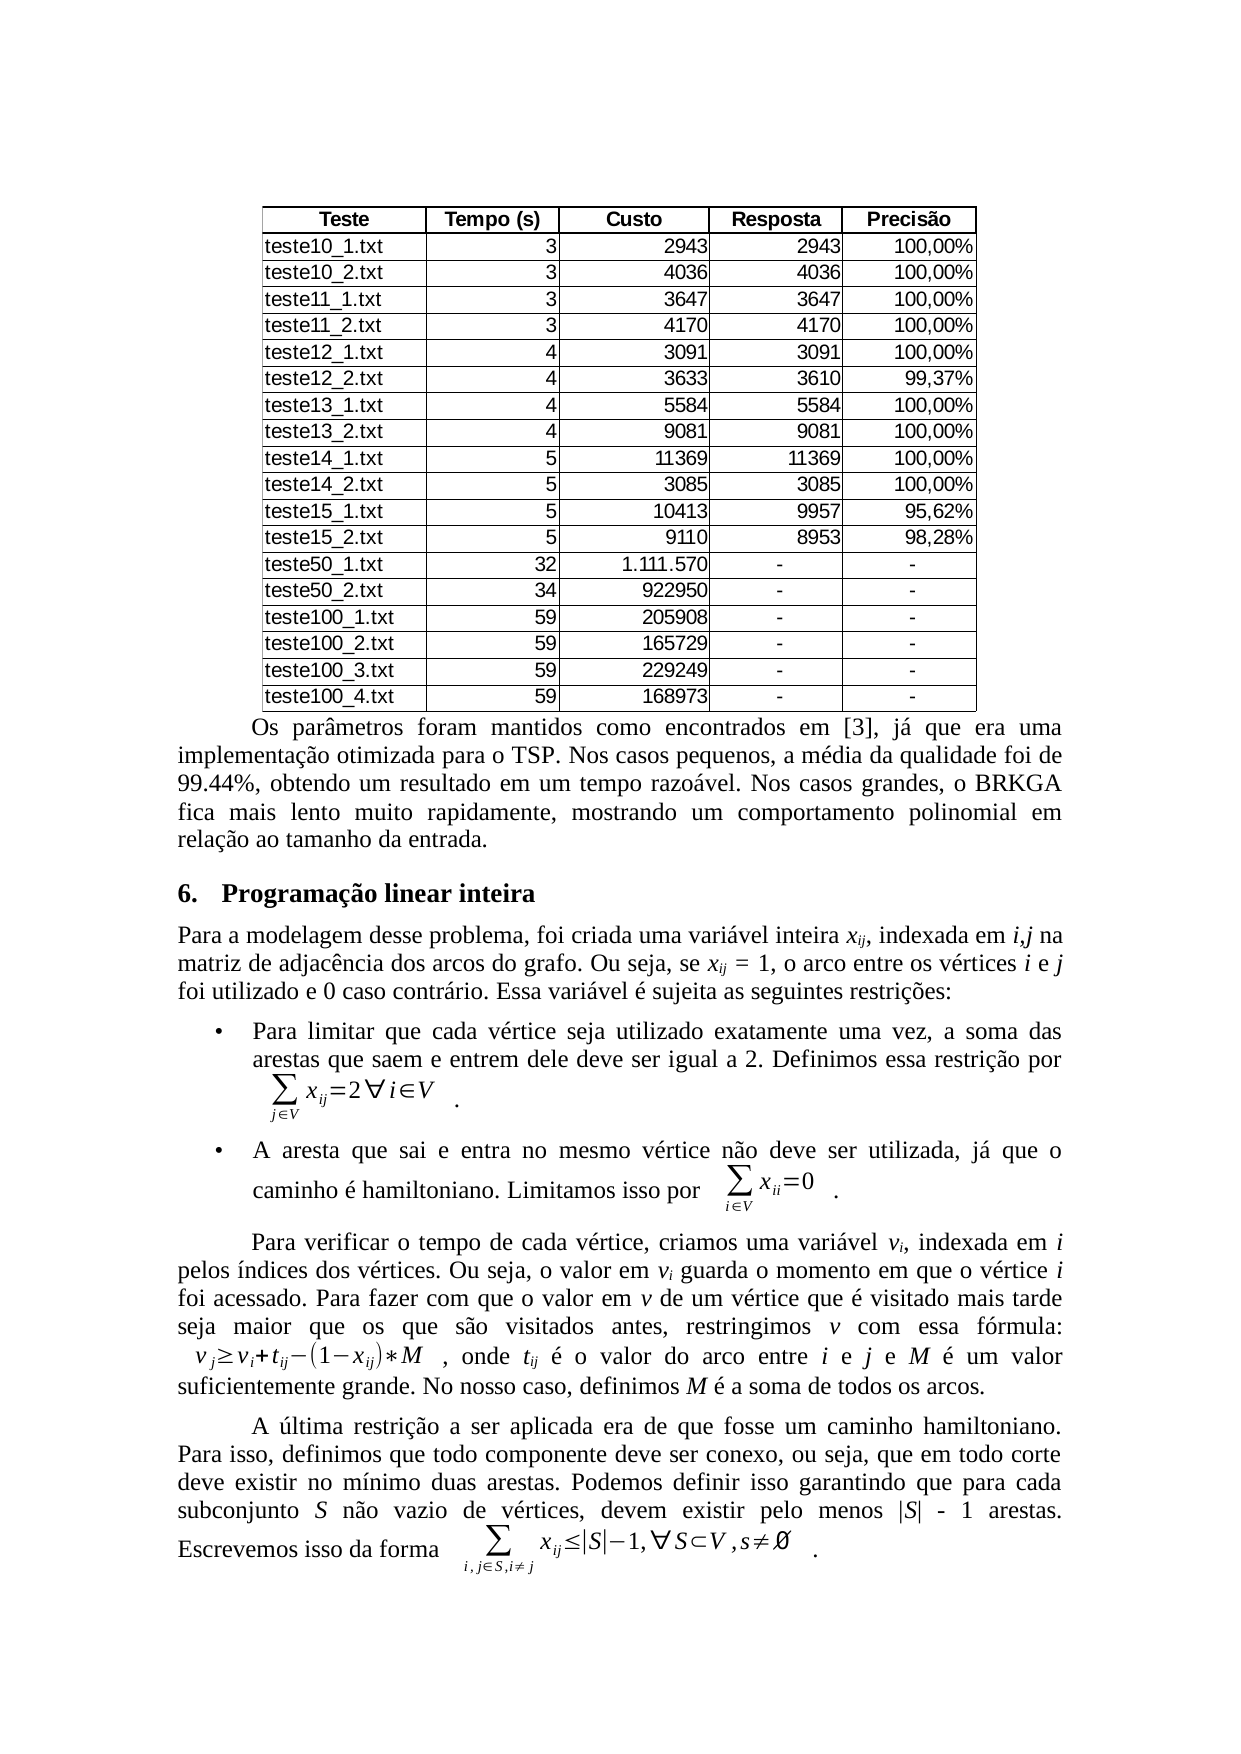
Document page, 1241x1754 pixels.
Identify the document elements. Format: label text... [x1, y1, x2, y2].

text Os parâmetros foram mantidos como encontrados em [3], já que era uma implementação otimizada para o TSP. Nos casos pequenos, a média da qualidade foi de 99.44%, obtendo um resultado em um tempo razoável. Nos casos grandes, o BRKGA fica mais lento muito rapidamente, mostrando um comportamento polinomial em relação ao tamanho da entrada. [177, 207, 1063, 853]
list A aresta que sai e entra no mesmo vértice não deve ser utilizada, já que o caminho é hamiltoniano. Limitamos isso por . [215, 1136, 1063, 1215]
text A última restrição a ser aplicada era de que fosse um caminho hamiltoniano. Para isso, definimos que todo componente deve ser conexo, ou seja, que em todo corte deve existir no mínimo duas arestas. Podemos definir isso garantindo que para cada subconjunto S não vazio de vértices, devem existir pelo menos |S| - 1 arestas. Escrevemos isso da forma . [177, 1412, 1063, 1575]
text Para verificar o tempo de cada vértice, criamos uma variável vi, indexada em i pelos índices dos vértices. Ou seja, o valor em vi guarda o momento em que o vértice i foi acessado. Para fazer com que o valor em v de um vértice que é visitado mais tarde seja maior que os que são visitados antes, restringimos v com essa fórmula:, onde tij é o valor do arco entre i e j e M é um valor suficientemente grande. No nosso caso, definimos M é a soma de todos os arcos. [177, 1228, 1063, 1399]
list Para limitar que cada vértice seja utilizado exatamente uma vez, a soma das arestas que saem e entrem dele deve ser igual a 2. Definimos essa restrição por . [215, 1017, 1063, 1124]
text Para a modelagem desse problema, foi criada uma variável inteira xij, indexada em i,j na matriz de adjacência dos arcos do grafo. Ou seja, se xij = 1, o arco entre os vértices i e j foi utilizado e 0 caso contrário. Essa variável é sujeita as seguintes restrições: [177, 921, 1063, 1005]
title Programação linear inteira [177, 878, 1063, 908]
